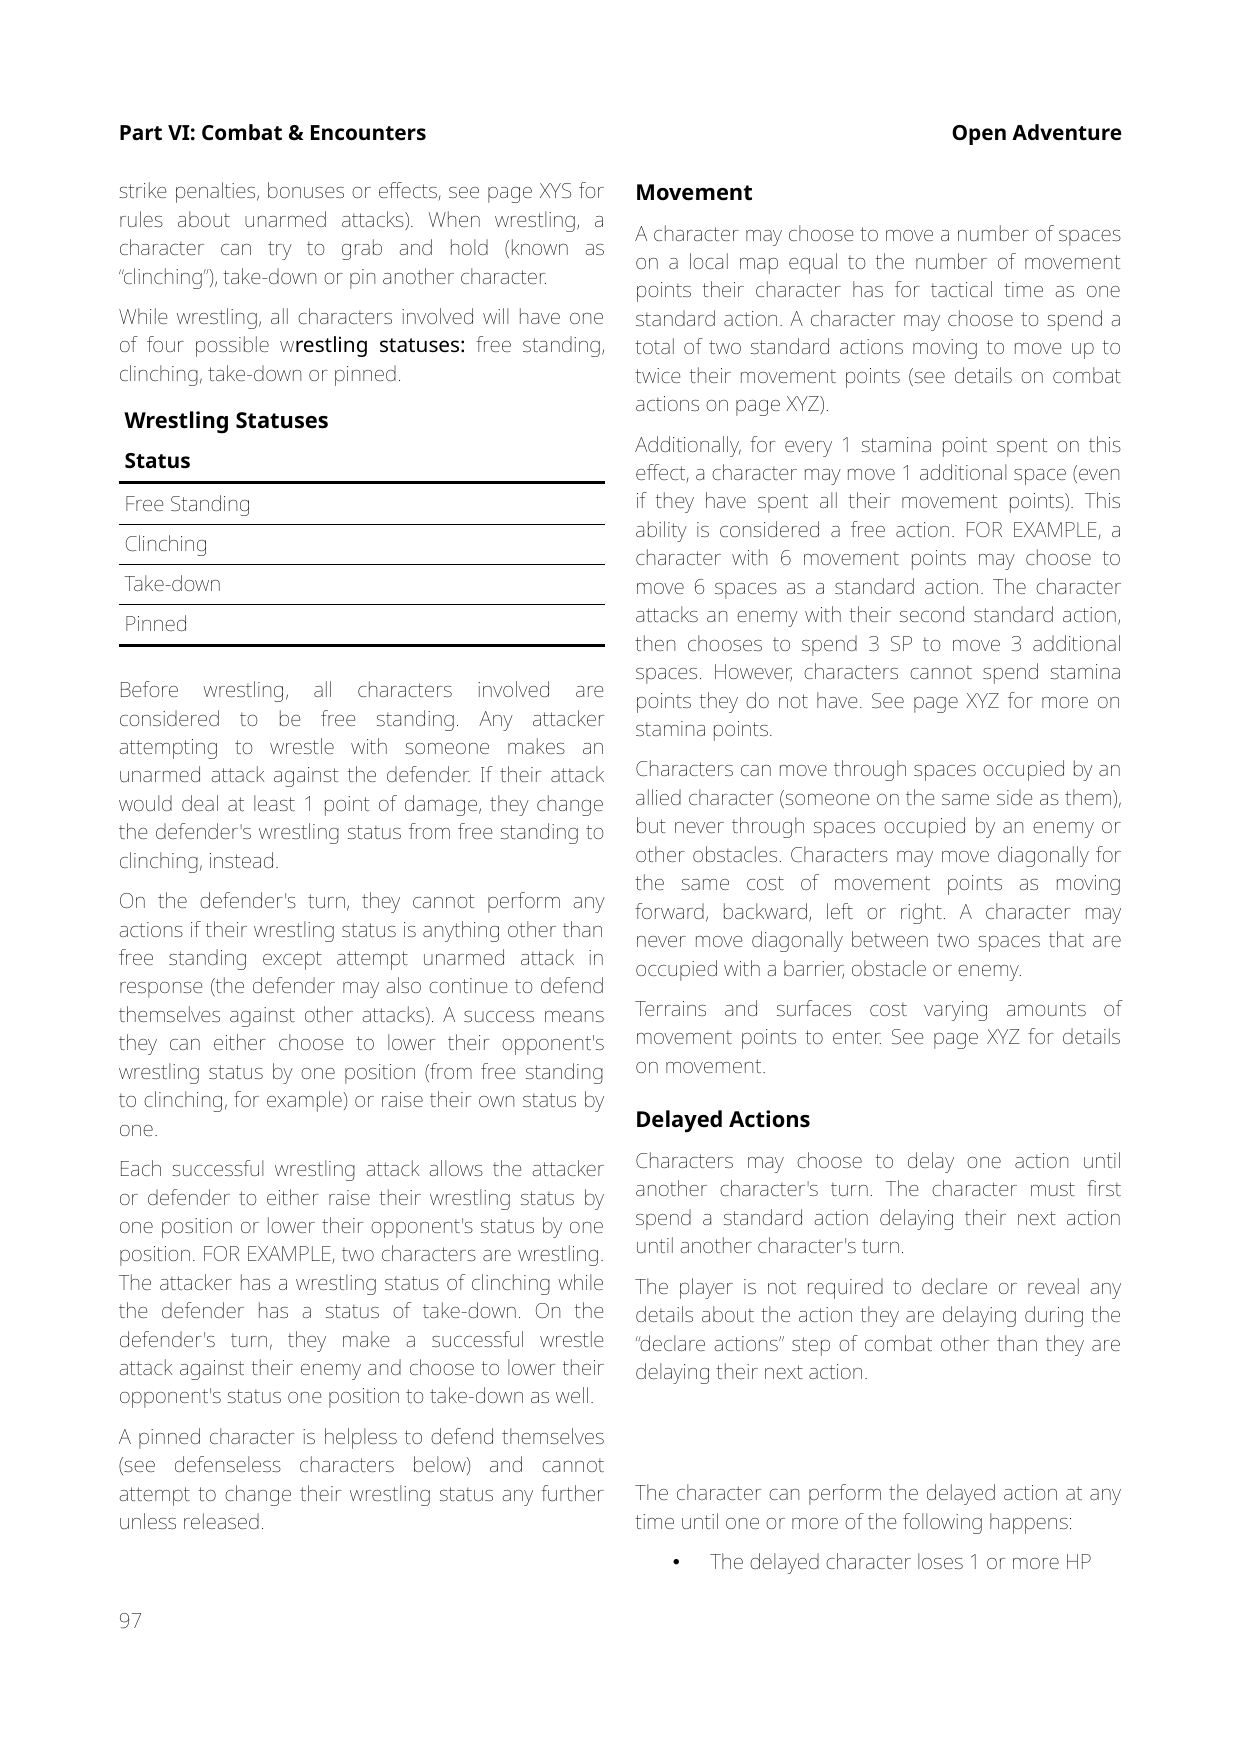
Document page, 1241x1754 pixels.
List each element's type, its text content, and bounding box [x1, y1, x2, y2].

text Characters can move through spaces occupied by an allied character (someone on the same side as them), but never through spaces occupied by an enemy or other obstacles. Characters may move diagonally for the same cost of movement points as moving forward, backward, left or right. A character may never move diagonally between two spaces that are occupied with a barrier, obstacle or enemy. [635, 754, 1122, 982]
subtitle Movement [635, 176, 1122, 206]
text The character can perform the delayed action at any time until one or more of the following happens: [635, 1478, 1122, 1535]
table_cell Pinned [119, 605, 605, 644]
table_cell Status [119, 441, 605, 481]
table_header Wrestling Statuses [119, 400, 605, 441]
text A pinned character is helpless to defend themselves (see defenseless characters below) and cannot attempt to change their wrestling status any further unless released. [118, 1422, 605, 1536]
table_cell Take-down [119, 565, 605, 604]
text The player is not required to declare or reveal any details about the action they are delaying during the “declare actions” step of combat other than they are delaying their next action. [635, 1272, 1122, 1386]
list The delayed character loses 1 or more HP [673, 1547, 1122, 1576]
text Terrains and surfaces cost varying amounts of movement points to enter. See page XYZ for details on movement. [635, 994, 1122, 1079]
text Each successful wrestling attack allows the attacker or defender to either raise their wrestling status by one position or lower their opponent's status by one position. FOR EXAMPLE, two characters are wrestling. The attacker has a wrestling status of clinching while the defender has a status of take-down. On the defender's turn, they make a successful wrestle attack against their enemy and choose to lower their opponent's status one position to take-down as well. [118, 1154, 605, 1410]
text On the defender's turn, they cannot perform any actions if their wrestling status is anything other than free standing except attempt unarmed attack in response (the defender may also continue to defend themselves against other attacks). A success means they can either choose to lower their opponent's wrestling status by one position (from free standing to clinching, for example) or raise their own status by one. [118, 886, 605, 1142]
table_cell Free Standing [119, 484, 605, 524]
text Characters may choose to delay one action until another character's turn. The character must first spend a standard action delaying their next action until another character's turn. [635, 1146, 1122, 1260]
table_cell Clinching [119, 525, 605, 564]
text While wrestling, all characters involved will have one of four possible wrestling statuses: free standing, clinching, take-down or pinned. [118, 302, 605, 387]
text Additionally, for every 1 stamina point spent on this effect, a character may move 1 additional space (even if they have spent all their movement points). This ability is considered a free action. FOR EXAMPLE, a character with 6 movement points may choose to move 6 spaces as a standard action. The character attacks an enemy with their second standard action, then chooses to spend 3 SP to move 3 additional spaces. However, characters cannot spend stamina points they do not have. See page XYZ for more on stamina points. [635, 430, 1122, 743]
text Before wrestling, all characters involved are considered to be free standing. Any attacker attempting to wrestle with someone makes an unarmed attack against the defender. If their attack would deal at least 1 point of damage, they change the defender's wrestling status from free standing to clinching, instead. [118, 647, 605, 874]
text strike penalties, bonuses or effects, see page XYS for rules about unarmed attacks). When wrestling, a character can try to grab and hold (known as “clinching”), take-down or pin another character. [118, 176, 605, 290]
text A character may choose to move a number of spaces on a local map equal to the number of movement points their character has for tactical time as one standard action. A character may choose to spend a total of two standard actions moving to move up to twice their movement points (see details on combat actions on page XYZ). [635, 219, 1122, 418]
subtitle Delayed Actions [635, 1104, 1122, 1134]
